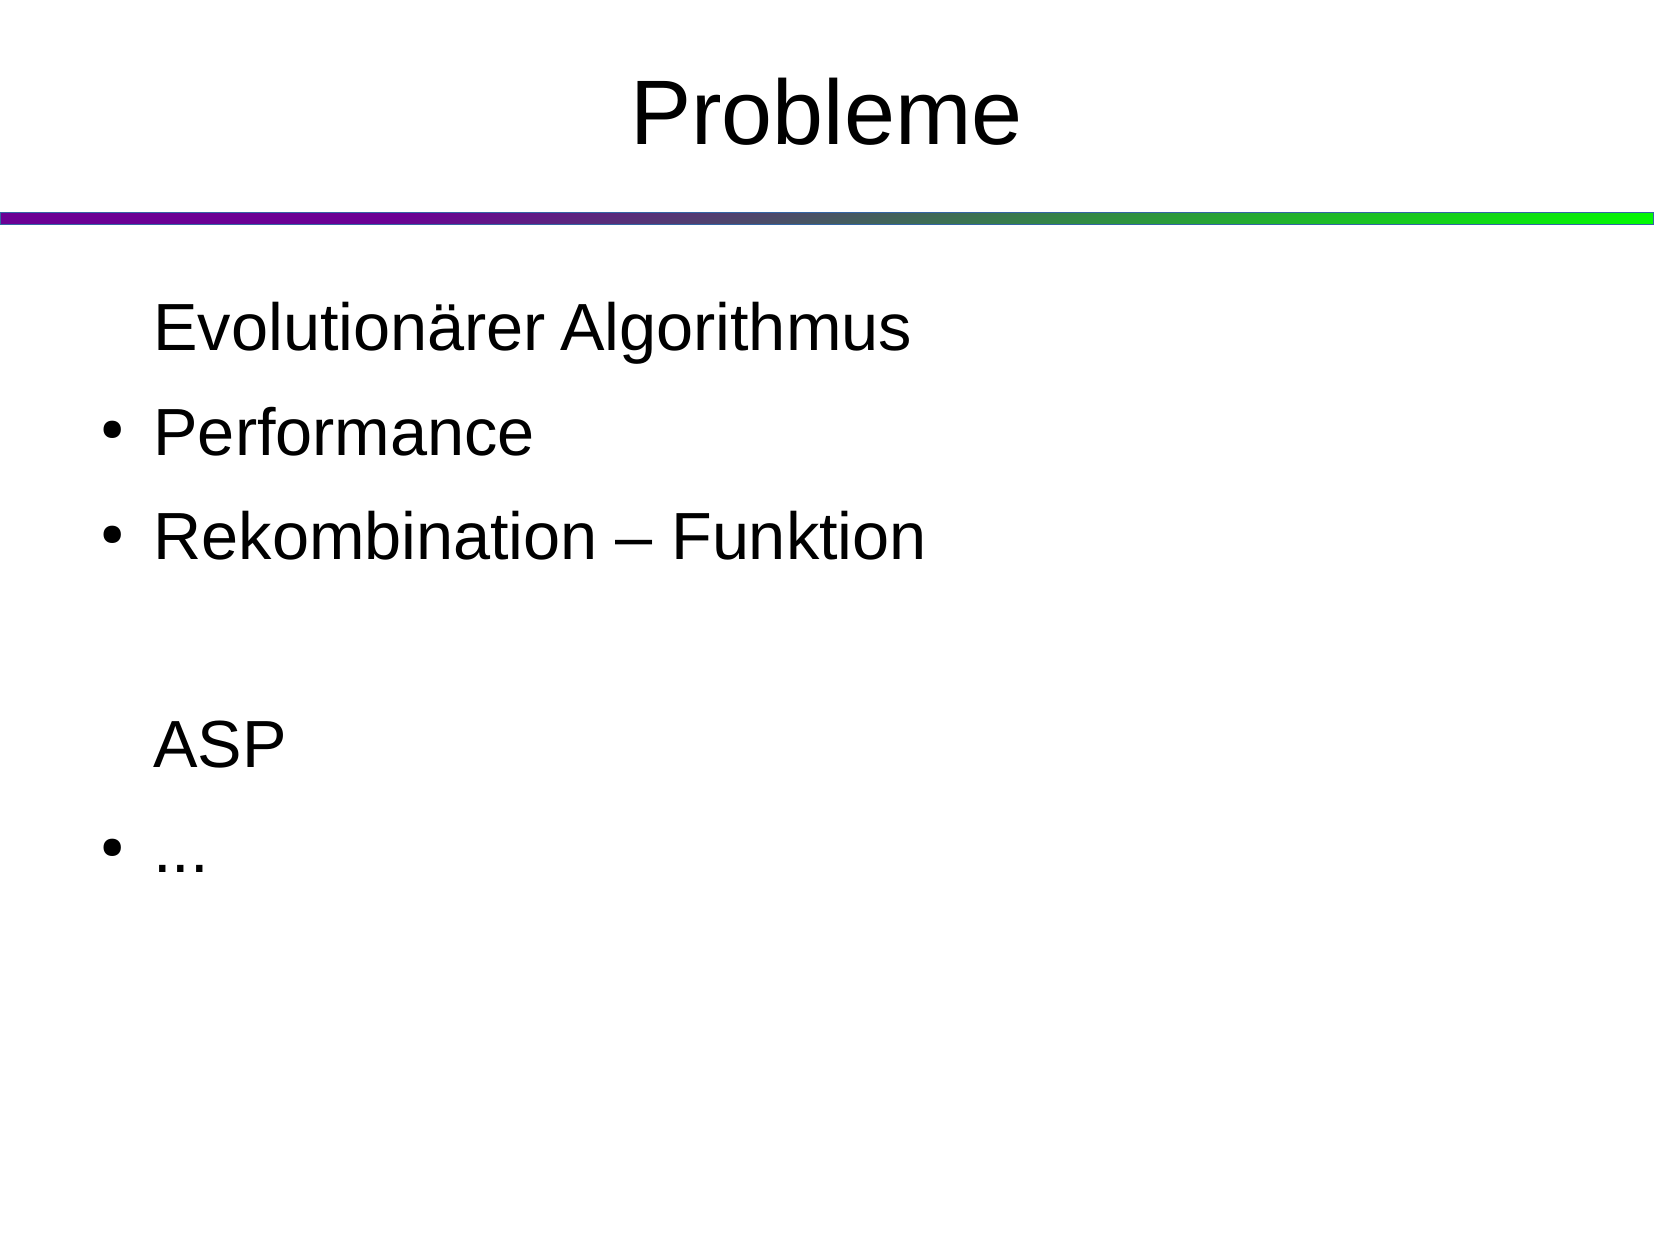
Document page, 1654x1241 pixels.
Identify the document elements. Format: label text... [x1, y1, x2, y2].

list Evolutionärer Algorithmus Performance Rekombination – Funktion ASP ... [82, 290, 1571, 1010]
title Probleme [82, 49, 1571, 178]
